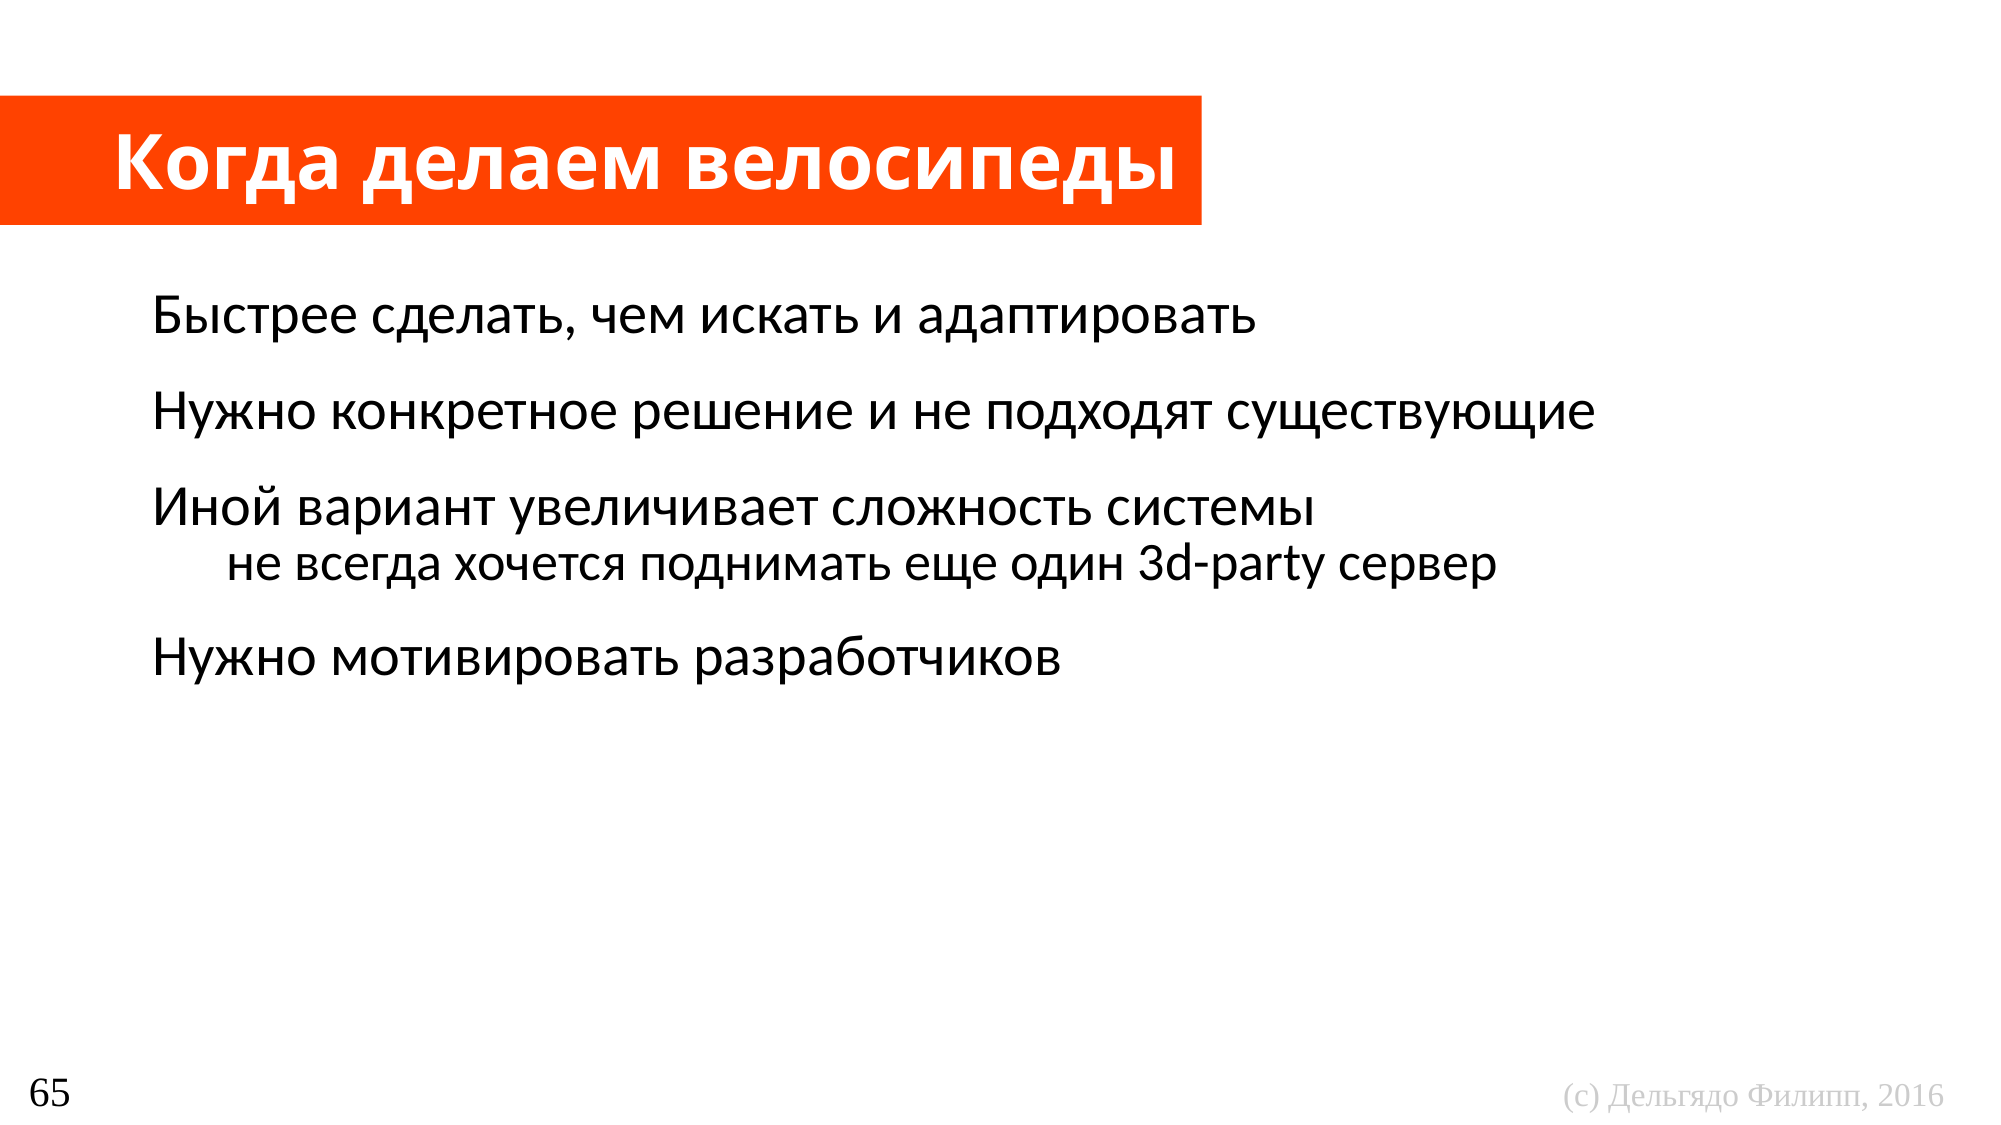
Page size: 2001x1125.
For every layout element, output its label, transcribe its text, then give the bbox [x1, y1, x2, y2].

title Когда делаем велосипеды [0, 95, 1202, 225]
list Быстрее сделать, чем искать и адаптировать Нужно конкретное решение и не подходят существующие Иной вариант увеличивает сложность системы не всегда хочется поднимать еще один 3d-party сервер Нужно мотивировать разработчиков [137, 282, 1878, 1004]
